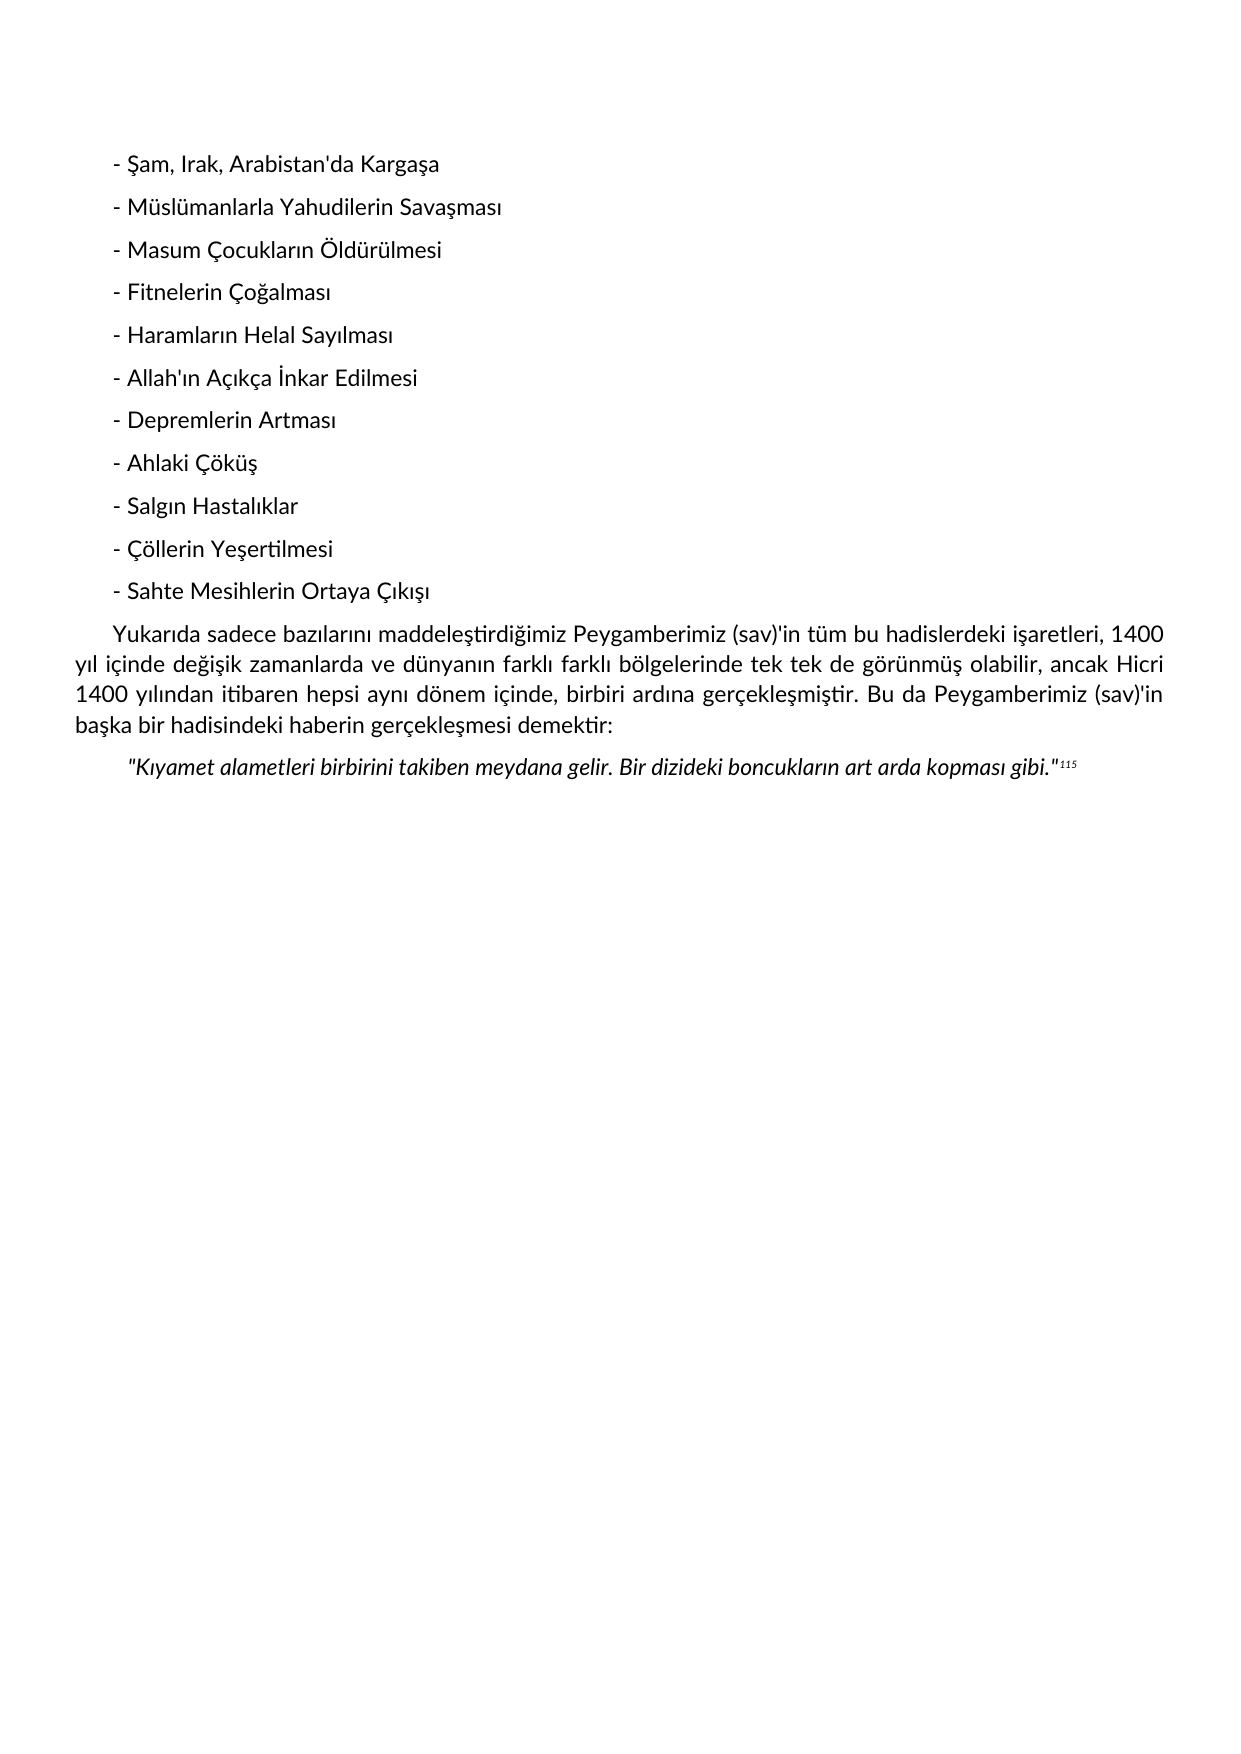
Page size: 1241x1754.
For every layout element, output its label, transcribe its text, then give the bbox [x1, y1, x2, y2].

text - Müslümanlarla Yahudilerin Savaşması [75, 193, 1165, 220]
text - Allah'ın Açıkça İnkar Edilmesi [75, 363, 1165, 391]
text - Salgın Hastalıklar [75, 492, 1165, 519]
text - Depremlerin Artması [75, 406, 1165, 434]
text "Kıyamet alametleri birbirini takiben meydana gelir. Bir dizideki boncukların art arda kopması gibi."115 [127, 753, 1143, 781]
text - Ahlaki Çöküş [75, 449, 1165, 476]
text - Sahte Mesihlerin Ortaya Çıkışı [75, 577, 1165, 604]
text - Masum Çocukların Öldürülmesi [75, 235, 1165, 263]
text - Çöllerin Yeşertilmesi [75, 534, 1165, 562]
text - Şam, Irak, Arabistan'da Kargaşa [75, 150, 1165, 177]
text - Haramların Helal Sayılması [75, 321, 1165, 348]
text Yukarıda sadece bazılarını maddeleştirdiğimiz Peygamberimiz (sav)'in tüm bu hadislerdeki işaretleri, 1400 yıl içinde değişik zamanlarda ve dünyanın farklı farklı bölgelerinde tek tek de görünmüş olabilir, ancak Hicri 1400 yılından itibaren hepsi aynı dönem içinde, birbiri ardına gerçekleşmiştir. Bu da Peygamberimiz (sav)'in başka bir hadisindeki haberin gerçekleşmesi demektir: [75, 620, 1165, 738]
text - Fitnelerin Çoğalması [75, 278, 1165, 306]
